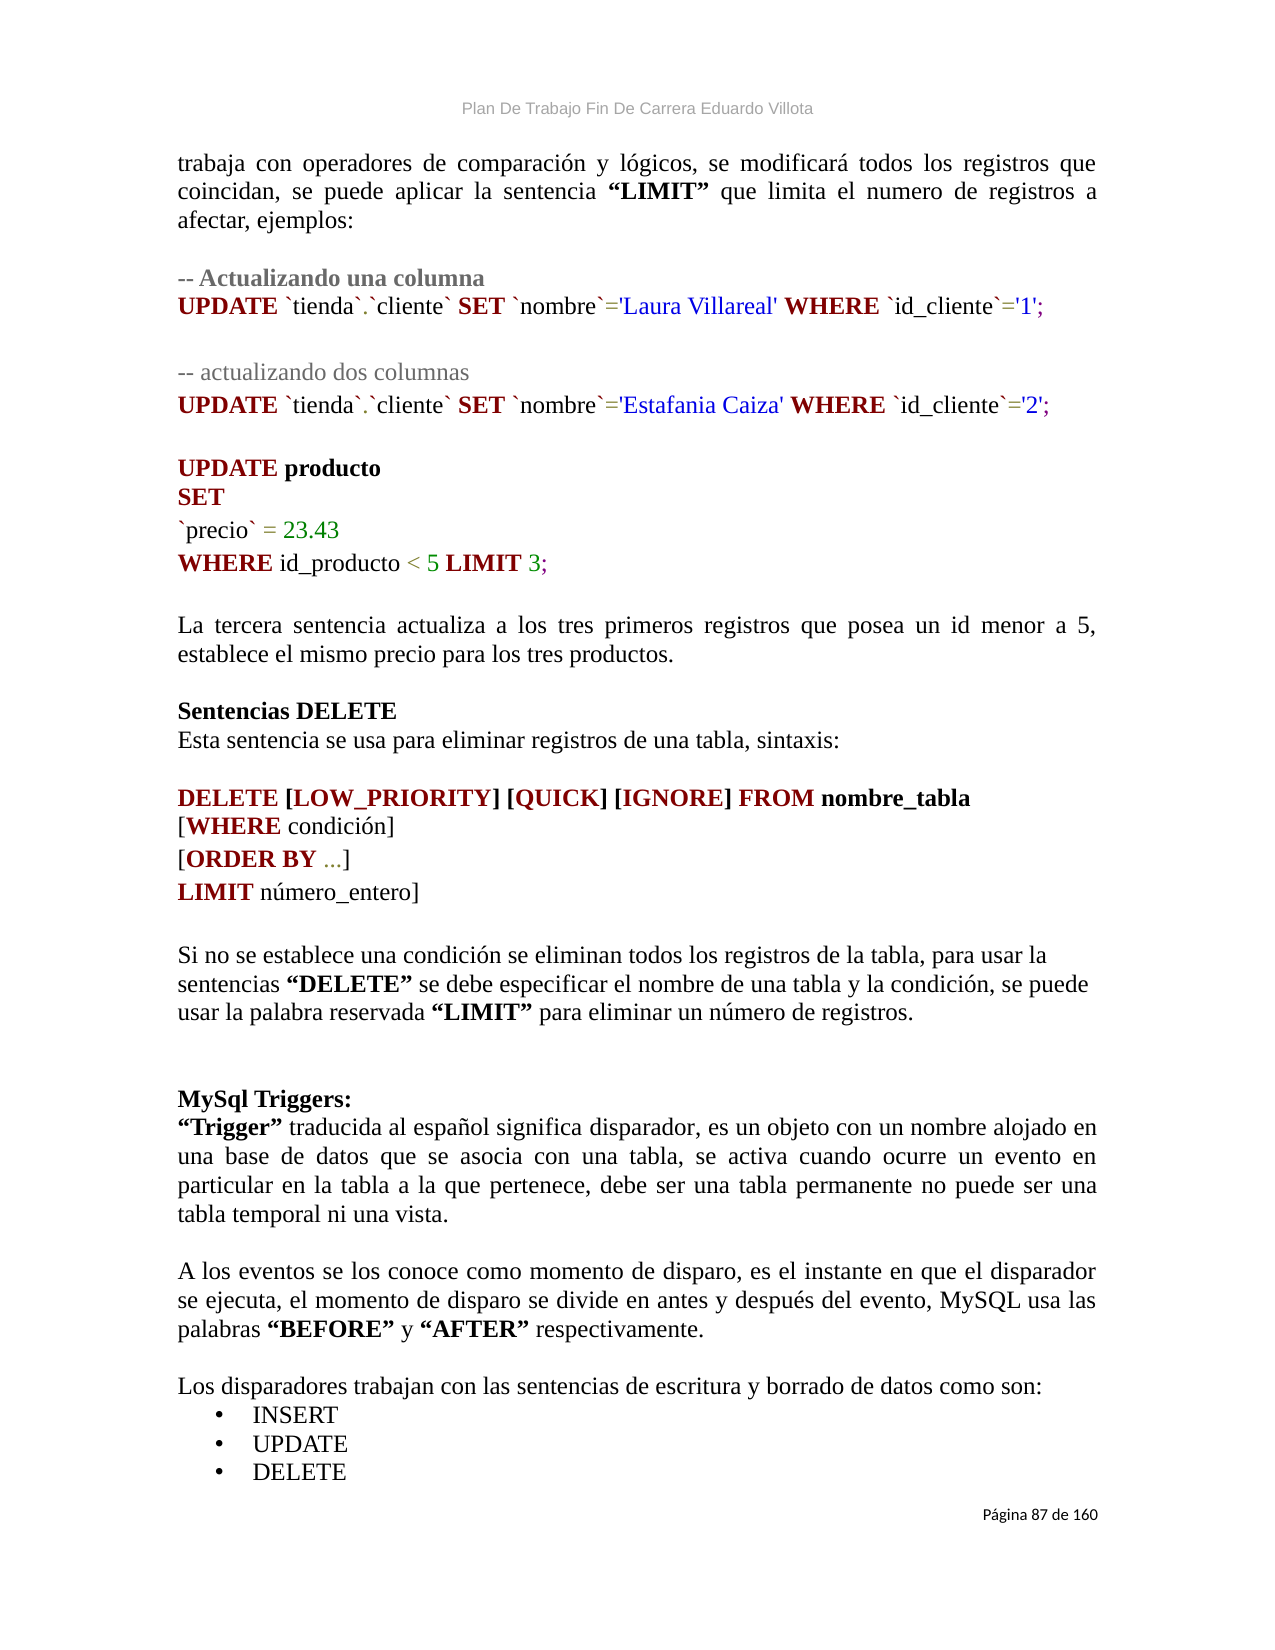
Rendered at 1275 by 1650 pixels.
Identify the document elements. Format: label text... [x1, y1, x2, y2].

text WHERE id_producto < 5 LIMIT 3; [177, 548, 1098, 576]
list DELETE [215, 1457, 1098, 1486]
text A los eventos se los conoce como momento de disparo, es el instante en que el disparador se ejecuta, el momento de disparo se divide en antes y después del evento, MySQL usa las palabras “BEFORE” y “AFTER” respectivamente. [177, 1256, 1098, 1342]
text Si no se establece una condición se eliminan todos los registros de la tabla, para usar la sentencias “DELETE” se debe especificar el nombre de una tabla y la condición, se puede usar la palabra reservada “LIMIT” para eliminar un número de registros. [177, 940, 1098, 1026]
text -- Actualizando una columna [177, 263, 1098, 291]
text LIMIT número_entero] [177, 877, 1098, 906]
text -- actualizando dos columnas [177, 357, 1098, 386]
text UPDATE `tienda`.`cliente` SET `nombre`='Estafania Caiza' WHERE `id_cliente`='2'; [177, 390, 1098, 419]
text `precio` = 23.43 [177, 515, 1098, 543]
text UPDATE `tienda`.`cliente` SET `nombre`='Laura Villareal' WHERE `id_cliente`='1'; [177, 291, 1098, 320]
text MySql Triggers: [177, 1084, 1098, 1112]
text Sentencias DELETE [177, 696, 1098, 725]
text SET [177, 482, 1098, 510]
text DELETE [LOW_PRIORITY] [QUICK] [IGNORE] FROM nombre_tabla [177, 783, 1098, 811]
list UPDATE [215, 1429, 1098, 1457]
text trabaja con operadores de comparación y lógicos, se modificará todos los registros que coincidan, se puede aplicar la sentencia “LIMIT” que limita el numero de registros a afectar, ejemplos: [177, 148, 1098, 234]
text [WHERE condición] [177, 811, 1098, 840]
list INSERT [215, 1400, 1098, 1429]
text UPDATE producto [177, 453, 1098, 482]
text La tercera sentencia actualiza a los tres primeros registros que posea un id menor a 5, establece el mismo precio para los tres productos. [177, 610, 1098, 668]
text “Trigger” traducida al español significa disparador, es un objeto con un nombre alojado en una base de datos que se asocia con una tabla, se activa cuando ocurre un evento en particular en la tabla a la que pertenece, debe ser una tabla permanente no puede ser una tabla temporal ni una vista. [177, 1112, 1098, 1227]
text Esta sentencia se usa para eliminar registros de una tabla, sintaxis: [177, 725, 1098, 754]
text Los disparadores trabajan con las sentencias de escritura y borrado de datos como son: [177, 1371, 1098, 1400]
text [ORDER BY ...] [177, 844, 1098, 873]
